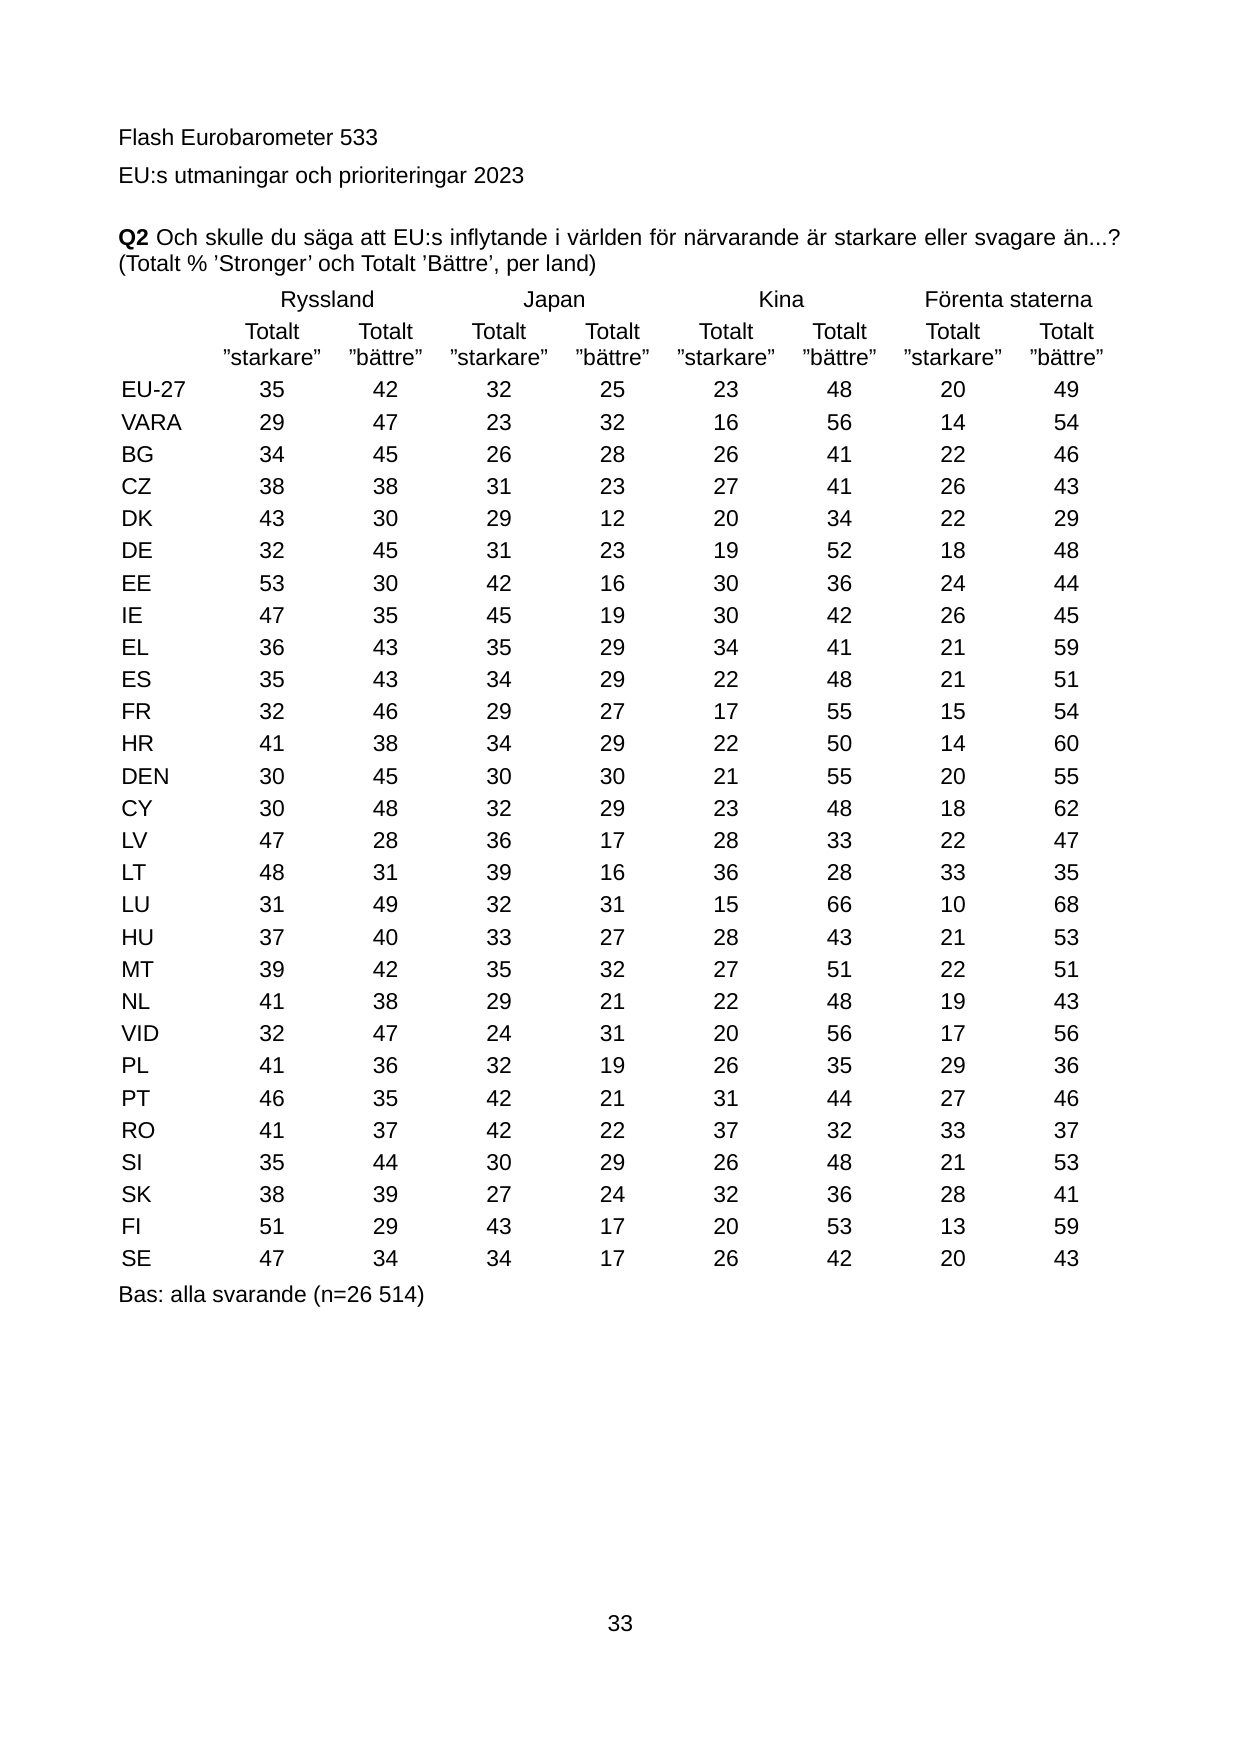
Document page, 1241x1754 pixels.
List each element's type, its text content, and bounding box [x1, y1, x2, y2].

table_cell 26 [895, 470, 1011, 502]
table_cell 46 [330, 695, 441, 727]
table_cell 44 [784, 1082, 895, 1114]
table_cell 19 [557, 599, 668, 631]
table_cell 29 [557, 1146, 668, 1178]
table_cell 27 [557, 921, 668, 953]
table_cell 21 [557, 1082, 668, 1114]
table_cell 45 [1011, 599, 1122, 631]
table_cell DK [118, 502, 214, 534]
table_cell 32 [441, 792, 557, 824]
table_cell 39 [441, 856, 557, 888]
table_cell 20 [895, 1243, 1011, 1275]
table_cell EU-27 [118, 374, 214, 406]
table_cell 43 [330, 631, 441, 663]
table_cell 59 [1011, 1210, 1122, 1242]
table_cell 43 [330, 663, 441, 695]
table_cell 46 [1011, 438, 1122, 470]
table_cell IE [118, 599, 214, 631]
table_cell 34 [784, 502, 895, 534]
table_cell 54 [1011, 406, 1122, 438]
table_cell 38 [214, 1178, 330, 1210]
table_cell 15 [668, 889, 784, 921]
table_cell 34 [668, 631, 784, 663]
table_cell 41 [214, 1114, 330, 1146]
table_cell 17 [668, 695, 784, 727]
table_cell 32 [441, 1049, 557, 1082]
table_cell 48 [1011, 534, 1122, 567]
table_cell 30 [330, 502, 441, 534]
table_cell 29 [557, 663, 668, 695]
table_cell 68 [1011, 889, 1122, 921]
table_cell 43 [784, 921, 895, 953]
table_cell 24 [441, 1017, 557, 1049]
table_cell 25 [557, 374, 668, 406]
table_cell 18 [895, 534, 1011, 567]
table_cell 21 [895, 921, 1011, 953]
table_cell 41 [214, 985, 330, 1017]
table_cell 32 [441, 374, 557, 406]
table_cell 39 [214, 953, 330, 985]
table_cell 55 [784, 695, 895, 727]
table_cell 38 [330, 728, 441, 760]
table_cell 29 [557, 728, 668, 760]
table_cell 54 [1011, 695, 1122, 727]
table_cell 35 [784, 1049, 895, 1082]
table_cell Totalt ”bättre” [557, 315, 668, 373]
table_cell 27 [895, 1082, 1011, 1114]
table_cell 28 [784, 856, 895, 888]
table_cell 29 [441, 985, 557, 1017]
table_cell 34 [330, 1243, 441, 1275]
table_cell VARA [118, 406, 214, 438]
table_cell 29 [441, 502, 557, 534]
table_cell 17 [557, 1243, 668, 1275]
table_cell 14 [895, 728, 1011, 760]
table_cell 38 [214, 470, 330, 502]
table_cell 41 [784, 631, 895, 663]
table_cell 47 [214, 599, 330, 631]
table_cell 26 [668, 1146, 784, 1178]
table_cell 45 [330, 760, 441, 792]
table_header Ryssland [214, 283, 441, 315]
table_cell 35 [214, 374, 330, 406]
table_cell 34 [214, 438, 330, 470]
table_cell EL [118, 631, 214, 663]
table_cell 30 [668, 599, 784, 631]
table_cell 26 [668, 1049, 784, 1082]
table_cell 35 [330, 1082, 441, 1114]
table_cell 29 [557, 792, 668, 824]
table_cell 43 [214, 502, 330, 534]
table_cell 46 [214, 1082, 330, 1114]
table_cell SI [118, 1146, 214, 1178]
table_cell 22 [895, 953, 1011, 985]
table_cell 21 [895, 663, 1011, 695]
table_cell 36 [441, 824, 557, 856]
table_cell 17 [557, 1210, 668, 1242]
table_cell 31 [668, 1082, 784, 1114]
table_cell 59 [1011, 631, 1122, 663]
table_cell LU [118, 889, 214, 921]
table_cell 31 [330, 856, 441, 888]
table_cell 36 [214, 631, 330, 663]
table_cell 28 [557, 438, 668, 470]
table_cell 37 [330, 1114, 441, 1146]
table_cell 43 [1011, 470, 1122, 502]
table_cell 32 [214, 534, 330, 567]
table_cell 20 [668, 1017, 784, 1049]
table_cell 43 [1011, 1243, 1122, 1275]
table_cell 29 [895, 1049, 1011, 1082]
table_cell 49 [330, 889, 441, 921]
table_cell 29 [330, 1210, 441, 1242]
table_cell 27 [668, 470, 784, 502]
table_cell 35 [330, 599, 441, 631]
table_cell 51 [1011, 663, 1122, 695]
table_cell 37 [214, 921, 330, 953]
table_cell 14 [895, 406, 1011, 438]
table_cell 40 [330, 921, 441, 953]
table_cell 21 [668, 760, 784, 792]
table_cell 20 [895, 760, 1011, 792]
table_cell 30 [330, 567, 441, 599]
table_cell 53 [1011, 921, 1122, 953]
table_cell 31 [557, 889, 668, 921]
table_cell PT [118, 1082, 214, 1114]
table_cell RO [118, 1114, 214, 1146]
table_cell 47 [214, 824, 330, 856]
table_cell 20 [895, 374, 1011, 406]
table_cell 30 [214, 792, 330, 824]
table_cell 45 [330, 438, 441, 470]
table_cell 31 [214, 889, 330, 921]
table_cell 41 [214, 1049, 330, 1082]
table_cell BG [118, 438, 214, 470]
table_cell 28 [668, 824, 784, 856]
table_cell 45 [441, 599, 557, 631]
table_cell 22 [668, 985, 784, 1017]
table_cell [118, 315, 214, 373]
table_cell DE [118, 534, 214, 567]
table_cell 56 [784, 406, 895, 438]
table_cell 48 [784, 985, 895, 1017]
table_cell CZ [118, 470, 214, 502]
table_cell NL [118, 985, 214, 1017]
table_cell 37 [1011, 1114, 1122, 1146]
table_cell 56 [1011, 1017, 1122, 1049]
table_cell 35 [214, 1146, 330, 1178]
table_cell 13 [895, 1210, 1011, 1242]
table_cell 55 [1011, 760, 1122, 792]
table_cell SE [118, 1243, 214, 1275]
table_cell 45 [330, 534, 441, 567]
table_cell 53 [214, 567, 330, 599]
table_cell 48 [330, 792, 441, 824]
table_cell 53 [1011, 1146, 1122, 1178]
table_cell 36 [784, 567, 895, 599]
table_cell 36 [784, 1178, 895, 1210]
table_cell 18 [895, 792, 1011, 824]
table_cell 27 [441, 1178, 557, 1210]
table_cell 34 [441, 728, 557, 760]
table_cell 49 [1011, 374, 1122, 406]
table_cell 16 [557, 856, 668, 888]
table_cell 21 [557, 985, 668, 1017]
table_cell 24 [895, 567, 1011, 599]
table_cell 15 [895, 695, 1011, 727]
table_cell 16 [668, 406, 784, 438]
table_cell 51 [1011, 953, 1122, 985]
table_cell 22 [668, 728, 784, 760]
table_cell 23 [668, 792, 784, 824]
table_cell 10 [895, 889, 1011, 921]
table_cell 30 [214, 760, 330, 792]
table_cell 48 [784, 792, 895, 824]
table_cell 36 [668, 856, 784, 888]
table_cell 51 [214, 1210, 330, 1242]
table_cell 19 [557, 1049, 668, 1082]
table_cell 24 [557, 1178, 668, 1210]
table_cell 20 [668, 1210, 784, 1242]
table_cell 22 [895, 824, 1011, 856]
table_cell 28 [895, 1178, 1011, 1210]
table_cell 22 [895, 438, 1011, 470]
table_cell 27 [668, 953, 784, 985]
table_cell 48 [214, 856, 330, 888]
table_cell 32 [557, 953, 668, 985]
table_cell 48 [784, 663, 895, 695]
table_cell 26 [668, 1243, 784, 1275]
table_cell EE [118, 567, 214, 599]
table_cell 62 [1011, 792, 1122, 824]
table_cell 32 [668, 1178, 784, 1210]
table_cell 53 [784, 1210, 895, 1242]
table_cell 30 [557, 760, 668, 792]
table_cell 23 [441, 406, 557, 438]
table_cell 42 [441, 567, 557, 599]
table_cell PL [118, 1049, 214, 1082]
table_cell 26 [668, 438, 784, 470]
text Bas: alla svarande (n=26 514) [118, 1281, 1122, 1307]
table_cell 16 [557, 567, 668, 599]
table_cell Totalt ”bättre” [784, 315, 895, 373]
table_cell 60 [1011, 728, 1122, 760]
table_cell 33 [784, 824, 895, 856]
table_cell 23 [557, 470, 668, 502]
table_cell 31 [441, 534, 557, 567]
table_cell 41 [214, 728, 330, 760]
table_header Kina [668, 283, 895, 315]
table_cell 42 [784, 1243, 895, 1275]
table_cell 35 [1011, 856, 1122, 888]
table_cell HU [118, 921, 214, 953]
table_cell 20 [668, 502, 784, 534]
table_cell 31 [441, 470, 557, 502]
table_cell 32 [557, 406, 668, 438]
table_cell 36 [330, 1049, 441, 1082]
table_cell 35 [214, 663, 330, 695]
table_cell 44 [330, 1146, 441, 1178]
table_cell 28 [330, 824, 441, 856]
table_cell 55 [784, 760, 895, 792]
table_cell 47 [214, 1243, 330, 1275]
table_cell 48 [784, 374, 895, 406]
table_cell 42 [784, 599, 895, 631]
table_cell 12 [557, 502, 668, 534]
table_cell 32 [784, 1114, 895, 1146]
table_cell 32 [441, 889, 557, 921]
table_cell 56 [784, 1017, 895, 1049]
table_cell 35 [441, 631, 557, 663]
table_cell Totalt ”starkare” [668, 315, 784, 373]
table_cell 34 [441, 663, 557, 695]
table_cell 29 [214, 406, 330, 438]
table_cell 32 [214, 1017, 330, 1049]
table_cell VID [118, 1017, 214, 1049]
table_cell 41 [784, 438, 895, 470]
table_cell 38 [330, 985, 441, 1017]
table_cell 17 [895, 1017, 1011, 1049]
table_cell 22 [668, 663, 784, 695]
table_cell 44 [1011, 567, 1122, 599]
table_cell 36 [1011, 1049, 1122, 1082]
table_cell 22 [895, 502, 1011, 534]
table_cell 29 [441, 695, 557, 727]
table_cell 50 [784, 728, 895, 760]
table_cell 32 [214, 695, 330, 727]
table_cell LT [118, 856, 214, 888]
table_cell 47 [1011, 824, 1122, 856]
table_cell 34 [441, 1243, 557, 1275]
table_cell 33 [895, 856, 1011, 888]
table_cell 42 [441, 1114, 557, 1146]
table_cell ES [118, 663, 214, 695]
table_cell LV [118, 824, 214, 856]
table_cell 47 [330, 1017, 441, 1049]
table_cell CY [118, 792, 214, 824]
table_cell Totalt ”starkare” [441, 315, 557, 373]
table_cell 33 [895, 1114, 1011, 1146]
table_cell 19 [668, 534, 784, 567]
table_cell 19 [895, 985, 1011, 1017]
table_cell 22 [557, 1114, 668, 1146]
table_cell 46 [1011, 1082, 1122, 1114]
table_cell 26 [441, 438, 557, 470]
table_header [118, 283, 214, 315]
table_cell 23 [557, 534, 668, 567]
table_cell FI [118, 1210, 214, 1242]
table_cell 29 [1011, 502, 1122, 534]
text Q2 Och skulle du säga att EU:s inflytande i världen för närvarande är starkare eller svagare än...? (Totalt % ’Stronger’ och Totalt ’Bättre’, per land) [118, 224, 1122, 277]
table_cell Totalt ”starkare” [895, 315, 1011, 373]
table_cell 21 [895, 1146, 1011, 1178]
table_cell 39 [330, 1178, 441, 1210]
table_cell 38 [330, 470, 441, 502]
table_cell 47 [330, 406, 441, 438]
table_header Japan [441, 283, 668, 315]
table_cell 43 [1011, 985, 1122, 1017]
table_cell DEN [118, 760, 214, 792]
table_cell 42 [441, 1082, 557, 1114]
table_cell 27 [557, 695, 668, 727]
table_cell 35 [441, 953, 557, 985]
table_cell 31 [557, 1017, 668, 1049]
table_cell 37 [668, 1114, 784, 1146]
table_cell MT [118, 953, 214, 985]
table_cell SK [118, 1178, 214, 1210]
table_cell 43 [441, 1210, 557, 1242]
table_cell 66 [784, 889, 895, 921]
table_cell FR [118, 695, 214, 727]
table_cell 51 [784, 953, 895, 985]
table_cell 28 [668, 921, 784, 953]
table_cell 52 [784, 534, 895, 567]
table_cell 30 [441, 760, 557, 792]
table_cell Totalt ”bättre” [1011, 315, 1122, 373]
table_cell HR [118, 728, 214, 760]
table_cell 41 [784, 470, 895, 502]
table_cell 26 [895, 599, 1011, 631]
table_cell 30 [668, 567, 784, 599]
table_cell 42 [330, 374, 441, 406]
table_cell 23 [668, 374, 784, 406]
table_cell 17 [557, 824, 668, 856]
table_cell Totalt ”starkare” [214, 315, 330, 373]
table_cell 42 [330, 953, 441, 985]
table_cell 29 [557, 631, 668, 663]
table_cell 33 [441, 921, 557, 953]
table_cell 48 [784, 1146, 895, 1178]
table_cell 21 [895, 631, 1011, 663]
table_header Förenta staterna [895, 283, 1122, 315]
table_cell 41 [1011, 1178, 1122, 1210]
table_cell Totalt ”bättre” [330, 315, 441, 373]
table_cell 30 [441, 1146, 557, 1178]
